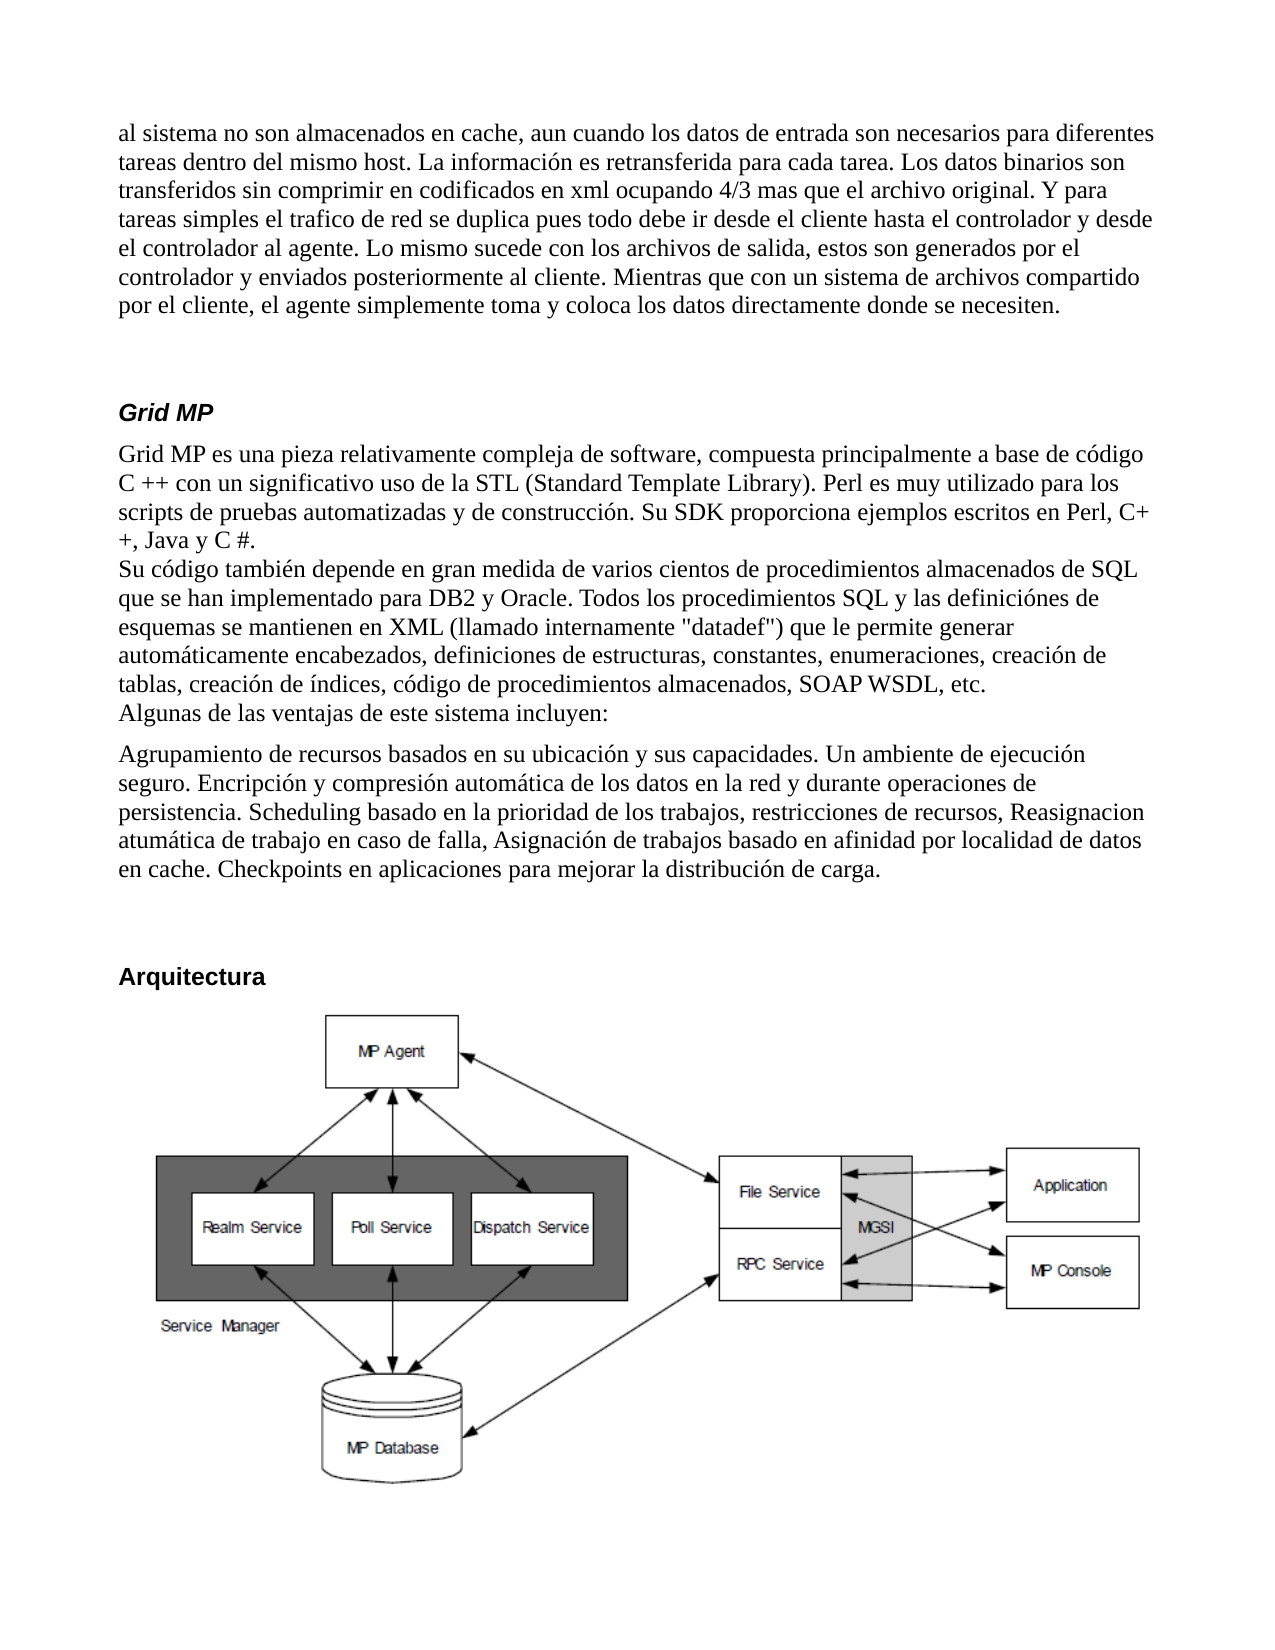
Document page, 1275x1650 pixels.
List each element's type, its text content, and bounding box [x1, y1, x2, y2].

picture [118, 1002, 1157, 1505]
text Agrupamiento de recursos basados en su ubicación y sus capacidades. Un ambiente de ejecución seguro. Encripción y compresión automática de los datos en la red y durante operaciones de persistencia. Scheduling basado en la prioridad de los trabajos, restricciones de recursos, Reasignacion atumática de trabajo en caso de falla, Asignación de trabajos basado en afinidad por localidad de datos en cache. Checkpoints en aplicaciones para mejorar la distribución de carga. [118, 739, 1157, 883]
text al sistema no son almacenados en cache, aun cuando los datos de entrada son necesarios para diferentes tareas dentro del mismo host. La información es retransferida para cada tarea. Los datos binarios son transferidos sin comprimir en codificados en xml ocupando 4/3 mas que el archivo original. Y para tareas simples el trafico de red se duplica pues todo debe ir desde el cliente hasta el controlador y desde el controlador al agente. Lo mismo sucede con los archivos de salida, estos son generados por el controlador y enviados posteriormente al cliente. Mientras que con un sistema de archivos compartido por el cliente, el agente simplemente toma y coloca los datos directamente donde se necesiten. [118, 118, 1157, 319]
text Grid MP es una pieza relativamente compleja de software, compuesta principalmente a base de código C ++ con un significativo uso de la STL (Standard Template Library). Perl es muy utilizado para los scripts de pruebas automatizadas y de construcción. Su SDK proporciona ejemplos escritos en Perl, C++, Java y C #. Su código también depende en gran medida de varios cientos de procedimientos almacenados de SQL que se han implementado para DB2 y Oracle. Todos los procedimientos SQL y las definiciónes de esquemas se mantienen en XML (llamado internamente "datadef") que le permite generar automáticamente encabezados, definiciones de estructuras, constantes, enumeraciones, creación de tablas, creación de índices, código de procedimientos almacenados, SOAP WSDL, etc. [118, 439, 1157, 698]
subtitle Grid MP [118, 398, 1157, 427]
text Algunas de las ventajas de este sistema incluyen: [118, 698, 1157, 727]
subtitle Arquitectura [118, 962, 1157, 990]
